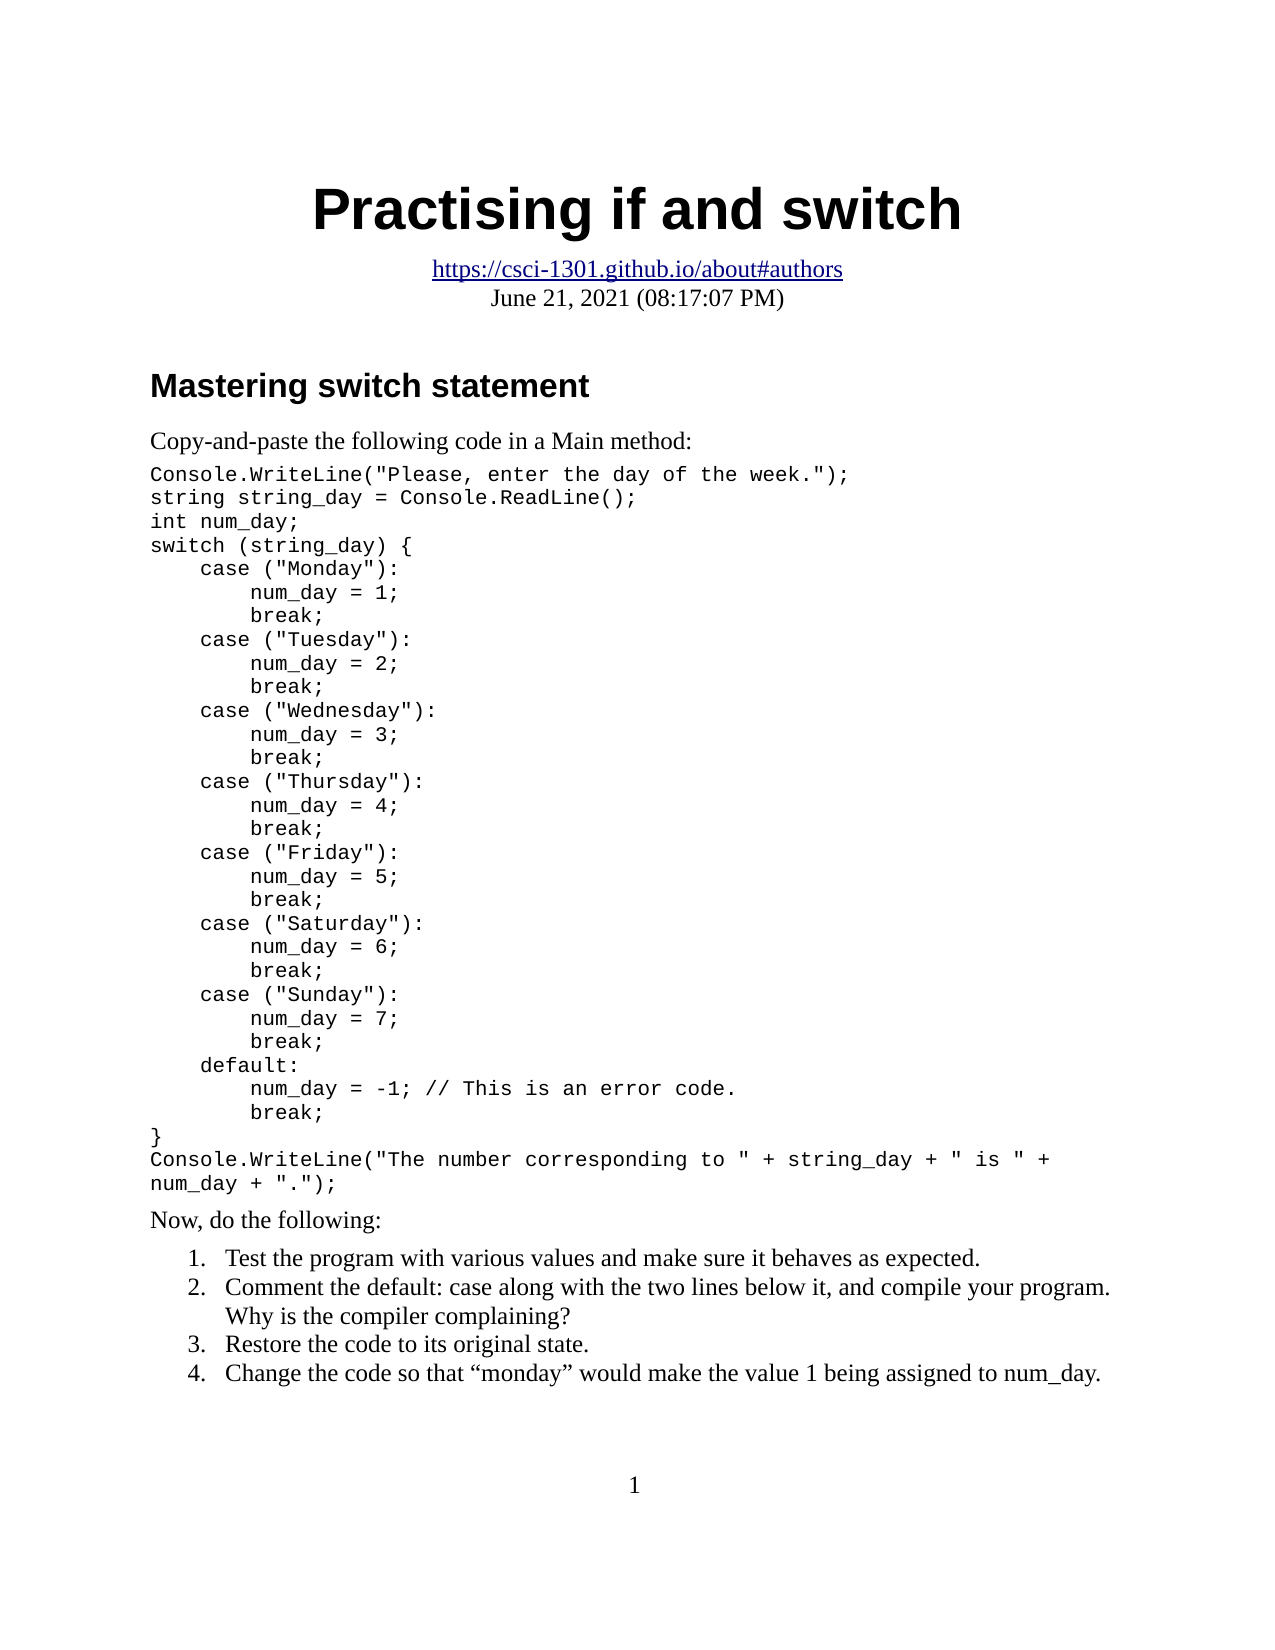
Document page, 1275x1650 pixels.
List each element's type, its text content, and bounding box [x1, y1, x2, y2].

list Comment the default: case along with the two lines below it, and compile your program. Why is the compiler complaining? [187, 1272, 1125, 1329]
text Copy-and-paste the following code in a Main method: [150, 426, 1125, 455]
text case ("Wednesday"): [150, 700, 1125, 724]
text break; [150, 960, 1125, 984]
text break; [150, 889, 1125, 913]
text num_day = -1; // This is an error code. [150, 1078, 1125, 1102]
text } [150, 1126, 1125, 1149]
text June 21, 2021 (08:17:07 PM) [150, 283, 1125, 312]
text string string_day = Console.ReadLine(); [150, 487, 1125, 511]
text num_day = 1; [150, 582, 1125, 606]
text num_day = 5; [150, 866, 1125, 889]
text default: [150, 1055, 1125, 1078]
text Now, do the following: [150, 1206, 1125, 1234]
list Change the code so that “monday” would make the value 1 being assigned to num_day. [187, 1358, 1125, 1387]
text case ("Monday"): [150, 558, 1125, 582]
text case ("Friday"): [150, 842, 1125, 866]
text switch (string_day) { [150, 534, 1125, 558]
text int num_day; [150, 511, 1125, 534]
subtitle Mastering switch statement [150, 366, 1125, 404]
text break; [150, 747, 1125, 771]
text num_day = 4; [150, 795, 1125, 818]
text num_day = 6; [150, 937, 1125, 960]
text case ("Saturday"): [150, 913, 1125, 937]
text num_day = 2; [150, 653, 1125, 676]
text num_day = 3; [150, 724, 1125, 747]
text case ("Sunday"): [150, 984, 1125, 1007]
text Console.WriteLine("The number corresponding to " + string_day + " is " + num_day + "."); [150, 1149, 1125, 1197]
title Practising if and switch [150, 175, 1125, 242]
text Console.WriteLine("Please, enter the day of the week."); [150, 464, 1125, 487]
text break; [150, 1031, 1125, 1055]
text break; [150, 606, 1125, 629]
list Test the program with various values and make sure it behaves as expected. [187, 1243, 1125, 1272]
text break; [150, 1102, 1125, 1126]
text https://csci-1301.github.io/about#authors [150, 254, 1125, 283]
text case ("Thursday"): [150, 771, 1125, 795]
text case ("Tuesday"): [150, 629, 1125, 653]
text num_day = 7; [150, 1007, 1125, 1031]
text break; [150, 676, 1125, 700]
text break; [150, 818, 1125, 842]
list Restore the code to its original state. [187, 1329, 1125, 1358]
